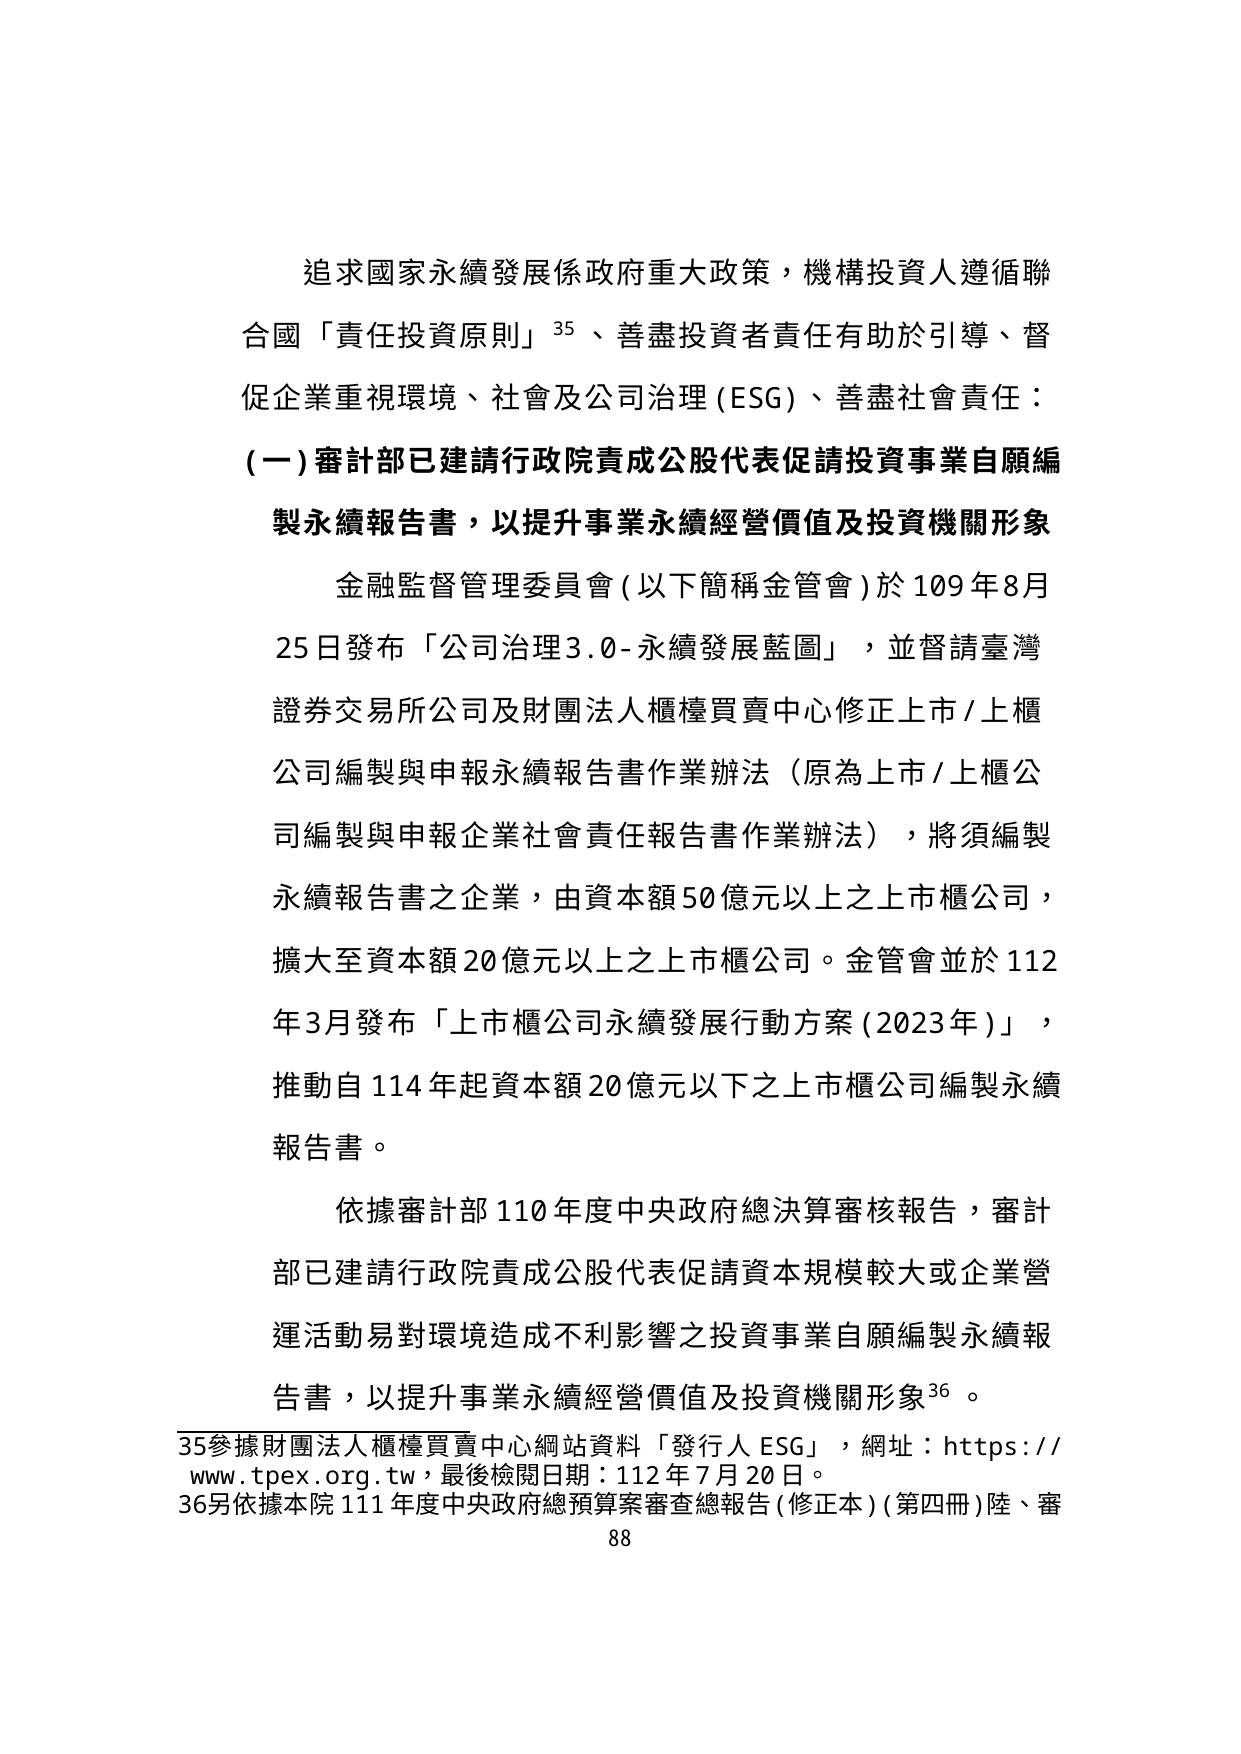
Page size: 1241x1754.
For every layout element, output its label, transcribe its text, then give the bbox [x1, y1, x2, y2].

text (一)審計部已建請行政院責成公股代表促請投資事業自願編製永續報告書，以提升事業永續經營價值及投資機關形象 [236, 417, 1063, 542]
text 參據財團法人櫃檯買賣中心綱站資料「發行人ESG」，網址：https:// www.tpex.org.tw，最後檢閱日期：112年7月20日。 [177, 1432, 1063, 1490]
text 金融監督管理委員會(以下簡稱金管會)於109年8月25日發布「公司治理3.0-永續發展藍圖」，並督請臺灣證券交易所公司及財團法人櫃檯買賣中心修正上市/上櫃公司編製與申報永續報告書作業辦法（原為上市/上櫃公司編製與申報企業社會責任報告書作業辦法），將須編製永續報告書之企業，由資本額50億元以上之上市櫃公司，擴大至資本額20億元以上之上市櫃公司。金管會並於112年3月發布「上市櫃公司永續發展行動方案(2023年)」，推動自114年起資本額20億元以下之上市櫃公司編製永續報告書。 [266, 542, 1063, 1167]
text 追求國家永續發展係政府重大政策，機構投資人遵循聯合國「責任投資原則」、善盡投資者責任有助於引導、督促企業重視環境、社會及公司治理(ESG)、善盡社會責任： [236, 229, 1063, 417]
text 依據審計部110年度中央政府總決算審核報告，審計部已建請行政院責成公股代表促請資本規模較大或企業營運活動易對環境造成不利影響之投資事業自願編製永續報告書，以提升事業永續經營價值及投資機關形象。 [266, 1167, 1063, 1417]
text 另依據本院111年度中央政府總預算案審查總報告(修正本)(第四冊)陸、審 [177, 1490, 1063, 1519]
